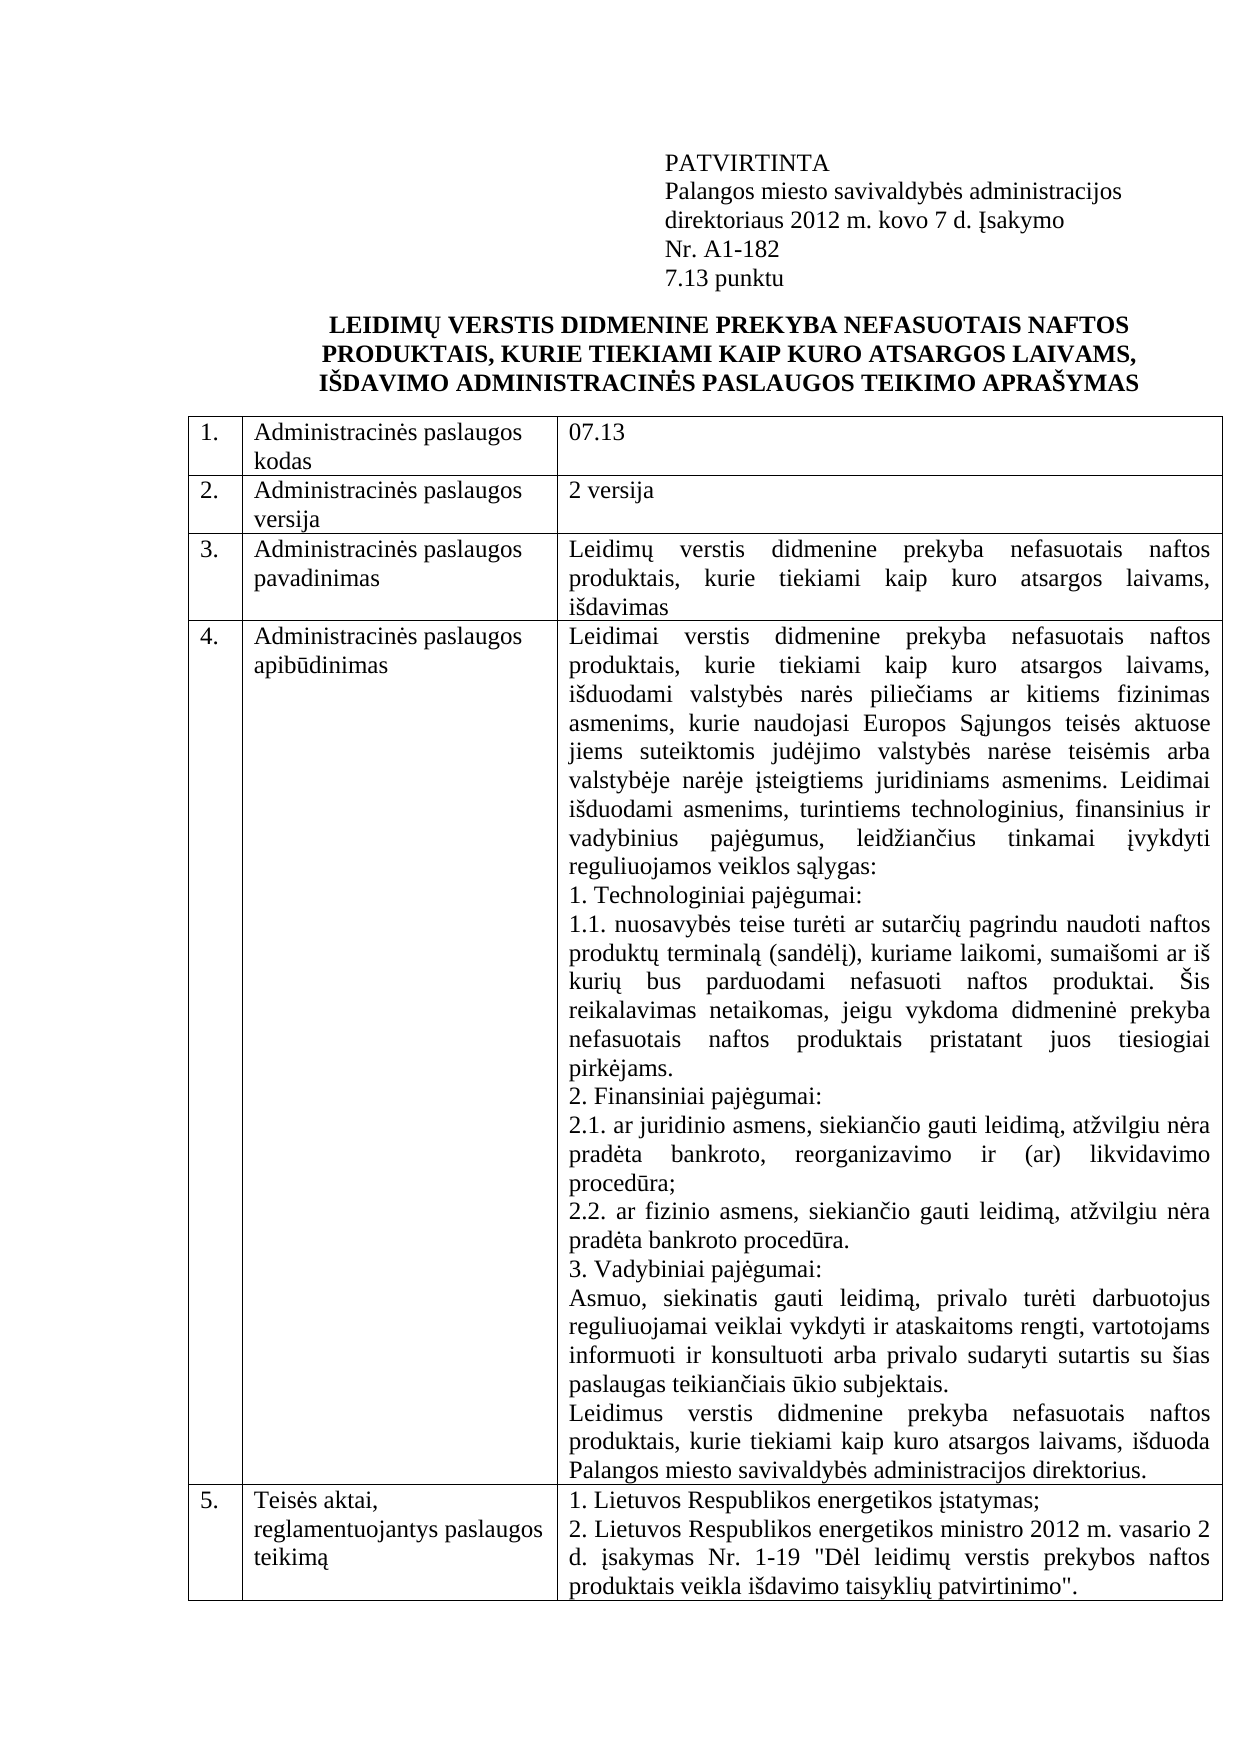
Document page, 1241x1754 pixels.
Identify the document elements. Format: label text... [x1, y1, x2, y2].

text Nr. A1-182 [177, 234, 1181, 263]
table_cell 3. [189, 534, 242, 620]
table_cell 2 versija [558, 476, 1222, 533]
text direktoriaus 2012 m. kovo 7 d. Įsakymo [177, 205, 1181, 234]
table_cell 5. [189, 1485, 242, 1600]
table_header 07.13 [558, 417, 1222, 474]
table_cell 1. Lietuvos Respublikos energetikos įstatymas; 2. Lietuvos Respublikos energetikos ministro 2012 m. vasario 2 d. įsakymas Nr. 1-19 "Dėl leidimų verstis prekybos naftos produktais veikla išdavimo taisyklių patvirtinimo". [558, 1485, 1222, 1600]
table_header Administracinės paslaugos kodas [243, 417, 557, 474]
text 7.13 punktu [177, 263, 1181, 291]
table_cell Administracinės paslaugos pavadinimas [243, 534, 557, 620]
table_header 1. [189, 417, 242, 474]
table_cell 2. [189, 476, 242, 533]
table_cell 4. [189, 621, 242, 1484]
text Palangos miesto savivaldybės administracijos [177, 176, 1181, 205]
table_cell Administracinės paslaugos versija [243, 476, 557, 533]
table_cell Teisės aktai, reglamentuojantys paslaugos teikimą [243, 1485, 557, 1600]
table_cell Administracinės paslaugos apibūdinimas [243, 621, 557, 1484]
text LEIDIMŲ verstis DIDMENINE prekyba nefasuotAIS naftos PRODUKTAIS, kurie tiekiami kaip kuro atsargos laivams, IŠDAVIMO ADMINISTRACINĖS PASLAUGOS TEIKIMO APRAŠYMAS [277, 311, 1181, 397]
text PATVIRTINTA [177, 148, 1181, 176]
table_cell Leidimai verstis didmenine prekyba nefasuotais naftos produktais, kurie tiekiami kaip kuro atsargos laivams, išduodami valstybės narės piliečiams ar kitiems fizinimas asmenims, kurie naudojasi Europos Sąjungos teisės aktuose jiems suteiktomis judėjimo valstybės narėse teisėmis arba valstybėje narėje įsteigtiems juridiniams asmenims. Leidimai išduodami asmenims, turintiems technologinius, finansinius ir vadybinius pajėgumus, leidžiančius tinkamai įvykdyti reguliuojamos veiklos sąlygas: 1. Technologiniai pajėgumai: 1.1. nuosavybės teise turėti ar sutarčių pagrindu naudoti naftos produktų terminalą (sandėlį), kuriame laikomi, sumaišomi ar iš kurių bus parduodami nefasuoti naftos produktai. Šis reikalavimas netaikomas, jeigu vykdoma didmeninė prekyba nefasuotais naftos produktais pristatant juos tiesiogiai pirkėjams. 2. Finansiniai pajėgumai: 2.1. ar juridinio asmens, siekiančio gauti leidimą, atžvilgiu nėra pradėta bankroto, reorganizavimo ir (ar) likvidavimo procedūra; 2.2. ar fizinio asmens, siekiančio gauti leidimą, atžvilgiu nėra pradėta bankroto procedūra. 3. Vadybiniai pajėgumai: Asmuo, siekinatis gauti leidimą, privalo turėti darbuotojus reguliuojamai veiklai vykdyti ir ataskaitoms rengti, vartotojams informuoti ir konsultuoti arba privalo sudaryti sutartis su šias paslaugas teikiančiais ūkio subjektais. Leidimus verstis didmenine prekyba nefasuotais naftos produktais, kurie tiekiami kaip kuro atsargos laivams, išduoda Palangos miesto savivaldybės administracijos direktorius. [558, 621, 1222, 1484]
table_cell Leidimų verstis didmenine prekyba nefasuotais naftos produktais, kurie tiekiami kaip kuro atsargos laivams, išdavimas [558, 534, 1222, 620]
